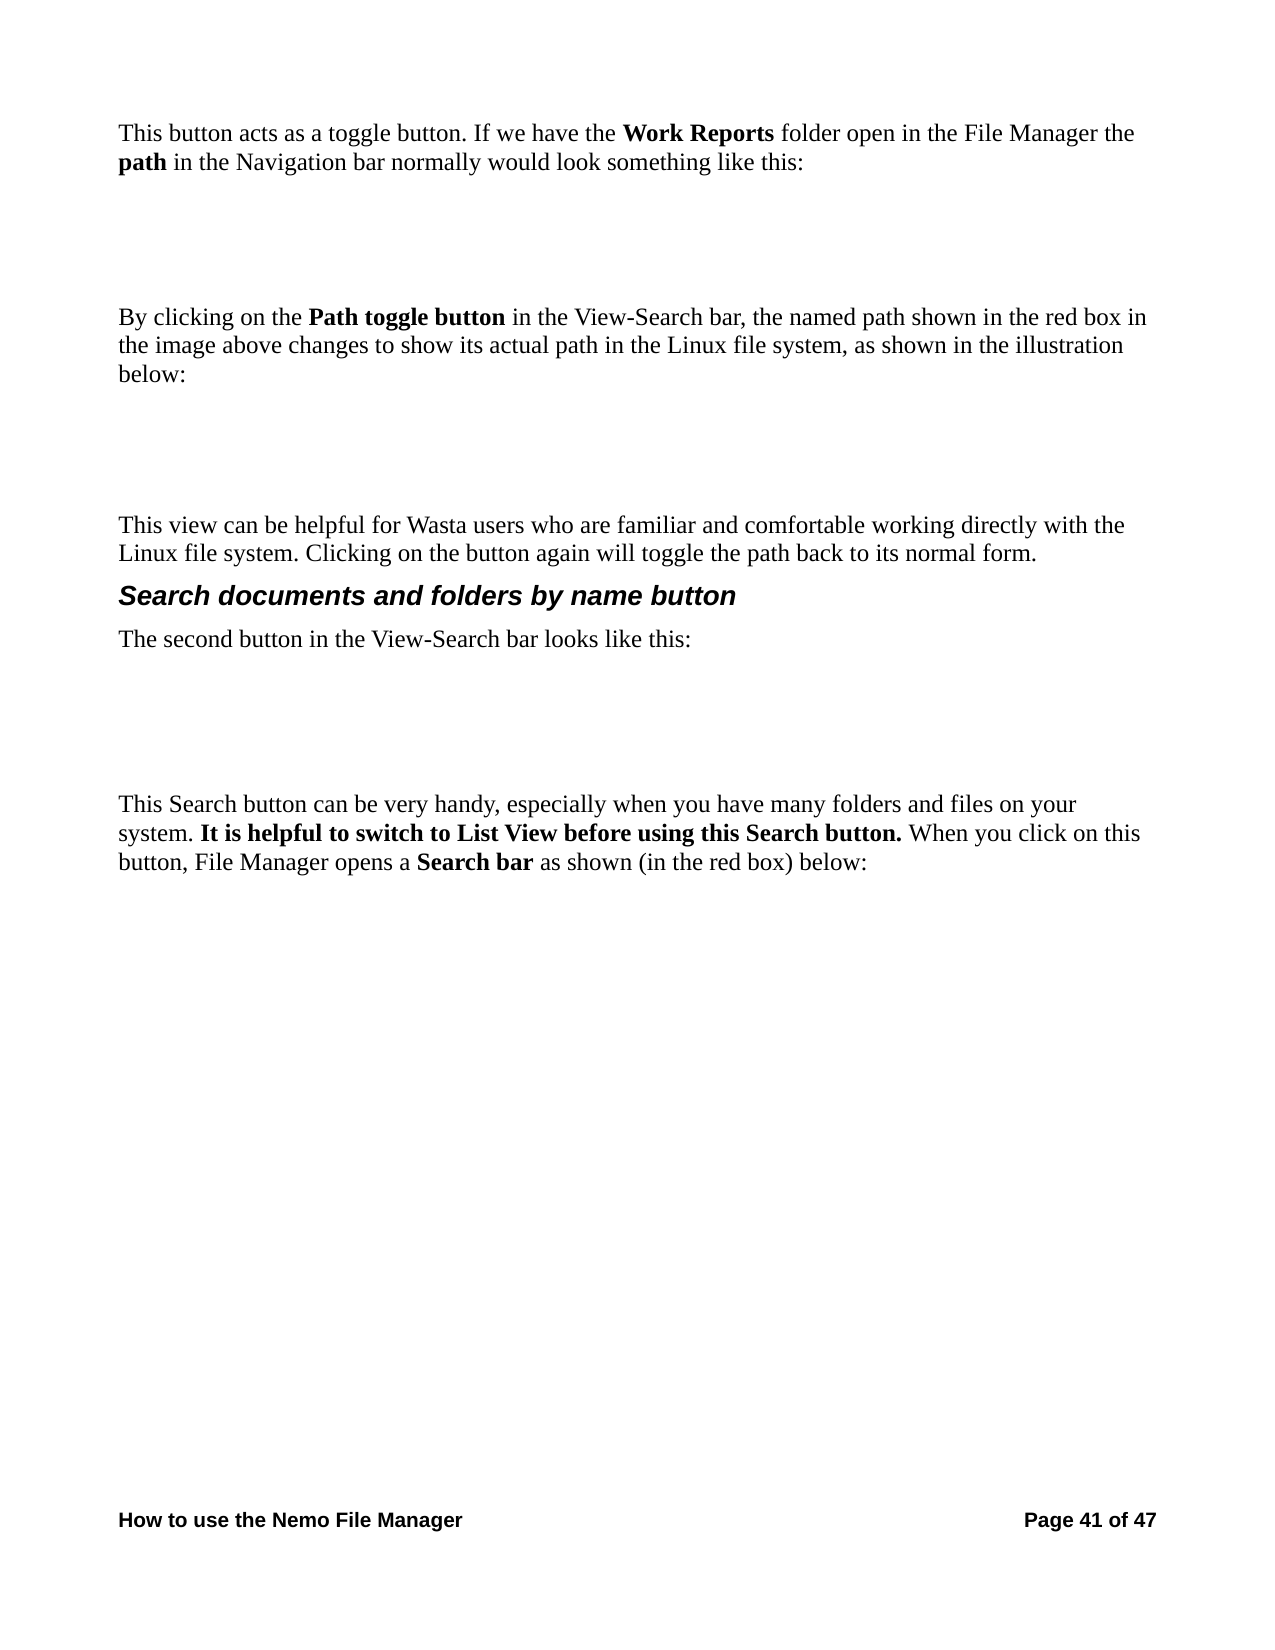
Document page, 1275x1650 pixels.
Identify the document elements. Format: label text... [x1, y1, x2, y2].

text This Search button can be very handy, especially when you have many folders and files on your system. It is helpful to switch to List View before using this Search button. When you click on this button, File Manager opens a Search bar as shown (in the red box) below: [118, 789, 1157, 876]
subtitle Search documents and folders by name button [118, 580, 1157, 612]
text This button acts as a toggle button. If we have the Work Reports folder open in the File Manager the path in the Navigation bar normally would look something like this: [118, 118, 1157, 176]
text By clicking on the Path toggle button in the View-Search bar, the named path shown in the red box in the image above changes to show its actual path in the Linux file system, as shown in the illustration below: [118, 302, 1157, 388]
text This view can be helpful for Wasta users who are familiar and comfortable working directly with the Linux file system. Clicking on the button again will toggle the path back to its normal form. [118, 510, 1157, 567]
text The second button in the View-Search bar looks like this: [118, 624, 1157, 653]
